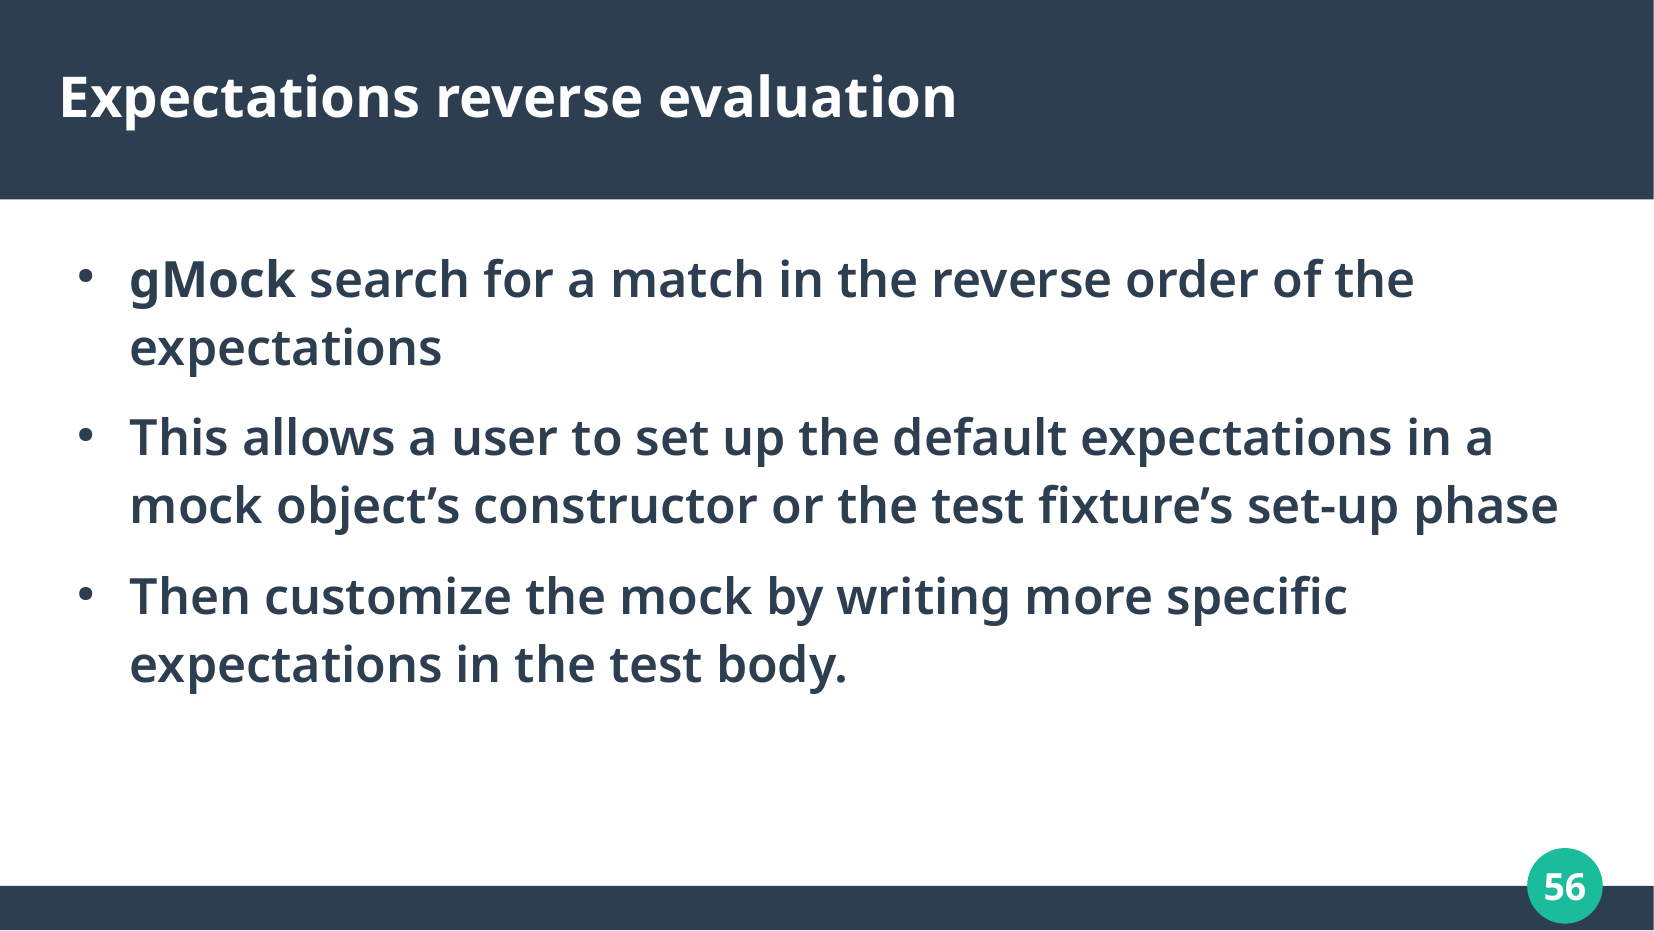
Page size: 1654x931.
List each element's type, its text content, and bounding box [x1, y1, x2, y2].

title Expectations reverse evaluation [59, 37, 1595, 155]
list gMock search for a match in the reverse order of the expectations This allows a user to set up the default expectations in a mock object’s constructor or the test fixture’s set-up phase Then customize the mock by writing more specific expectations in the test body. [59, 243, 1595, 864]
